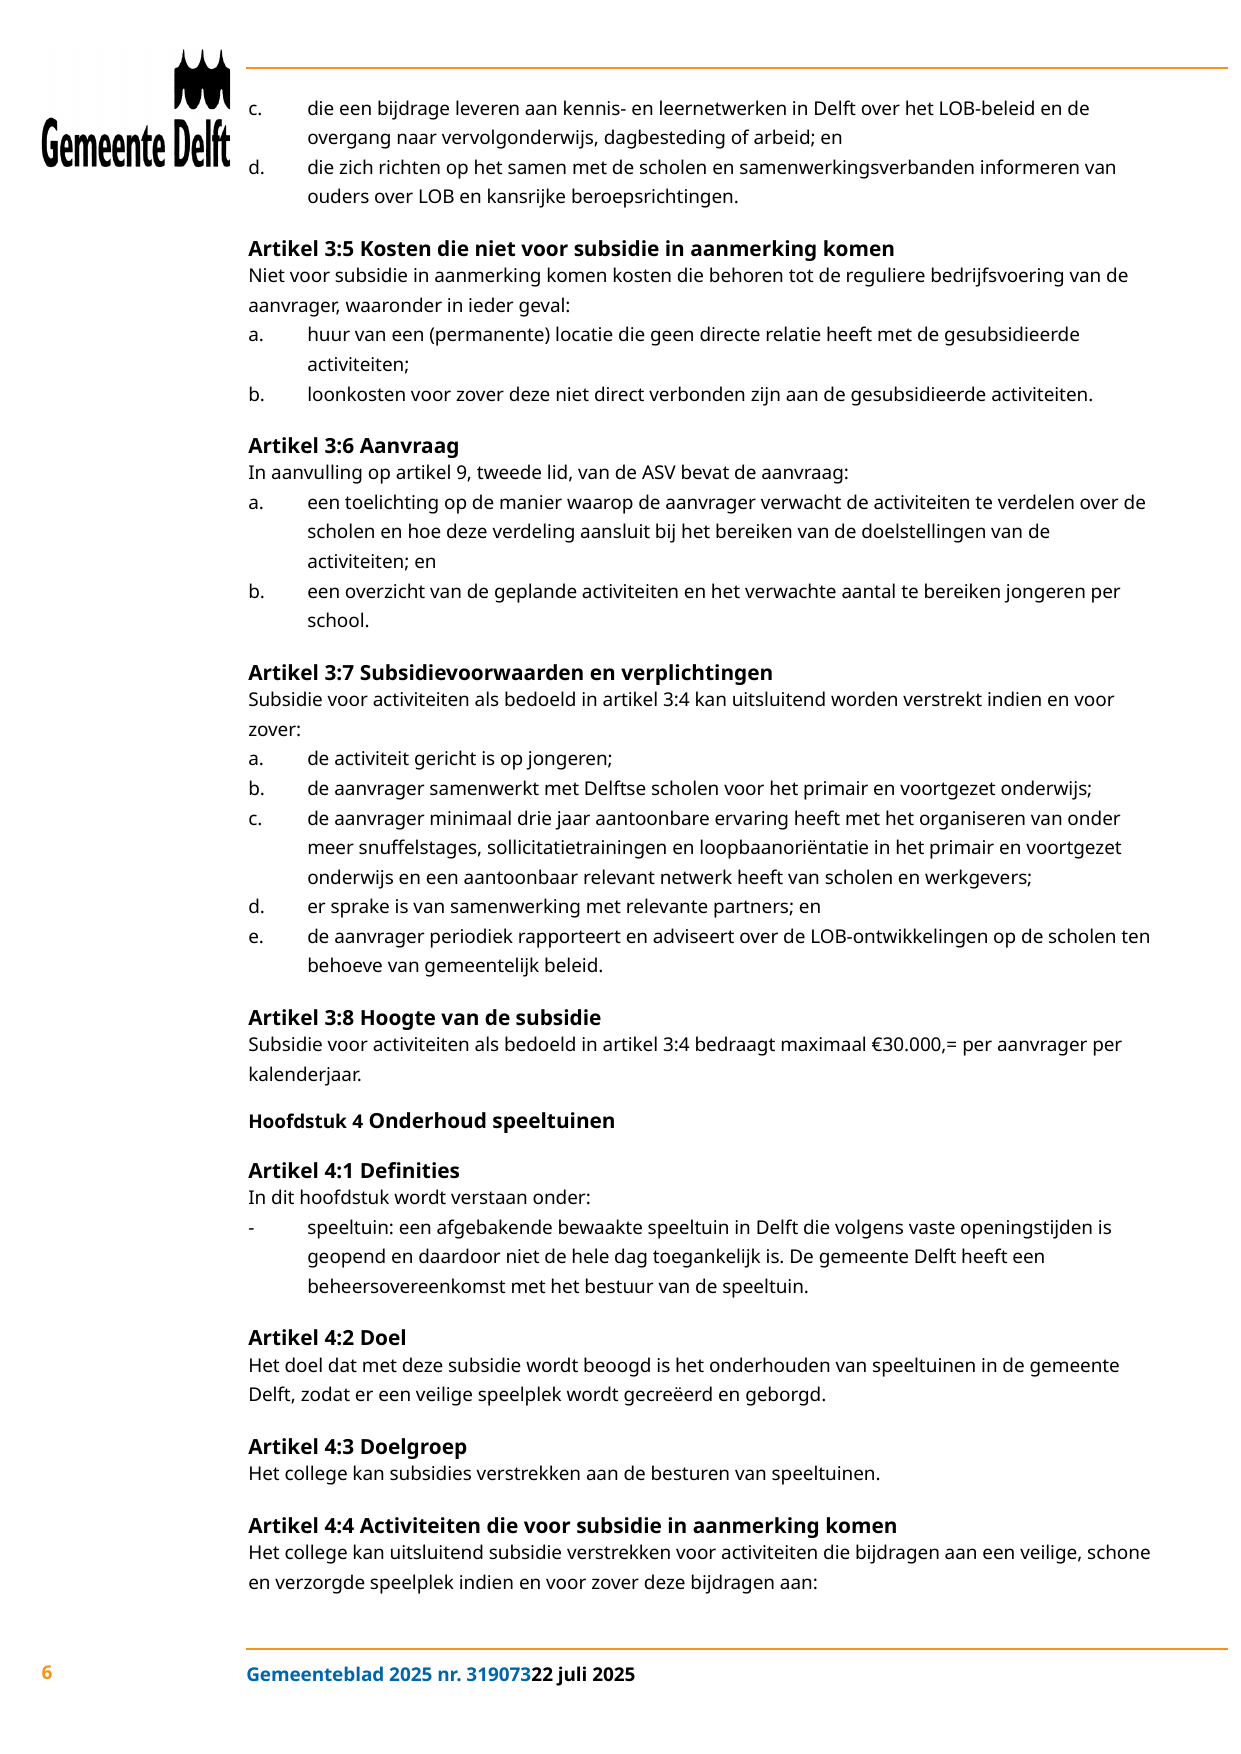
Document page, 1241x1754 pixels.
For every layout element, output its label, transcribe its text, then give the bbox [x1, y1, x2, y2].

list de activiteit gericht is op jongeren; [248, 746, 1152, 771]
text Artikel 3:8 Hoogte van de subsidie [248, 1003, 1152, 1031]
list huur van een (permanente) locatie die geen directe relatie heeft met de gesubsidieerde activiteiten; [248, 322, 1152, 377]
text Hoofdstuk 4 Onderhoud speeltuinen [248, 1107, 1152, 1135]
text Het college kan uitsluitend subsidie verstrekken voor activiteiten die bijdragen aan een veilige, schone en verzorgde speelplek indien en voor zover deze bijdragen aan: [248, 1539, 1152, 1594]
text Artikel 4:1 Definities [248, 1156, 1152, 1184]
text Artikel 4:2 Doel [248, 1323, 1152, 1352]
list een toelichting op de manier waarop de aanvrager verwacht de activiteiten te verdelen over de scholen en hoe deze verdeling aansluit bij het bereiken van de doelstellingen van de activiteiten; en [248, 489, 1152, 574]
list speeltuin: een afgebakende bewaakte speeltuin in Delft die volgens vaste openingstijden is geopend en daardoor niet de hele dag toegankelijk is. De gemeente Delft heeft een beheersovereenkomst met het bestuur van de speeltuin. [248, 1214, 1152, 1299]
list die een bijdrage leveren aan kennis- en leernetwerken in Delft over het LOB-beleid en de overgang naar vervolgonderwijs, dagbesteding of arbeid; en [248, 95, 1152, 150]
list de aanvrager samenwerkt met Delftse scholen voor het primair en voortgezet onderwijs; [248, 775, 1152, 801]
text Artikel 4:4 Activiteiten die voor subsidie in aanmerking komen [248, 1511, 1152, 1539]
text In aanvulling op artikel 9, tweede lid, van de ASV bevat de aanvraag: [248, 459, 1152, 485]
list er sprake is van samenwerking met relevante partners; en [248, 893, 1152, 919]
text Subsidie voor activiteiten als bedoeld in artikel 3:4 bedraagt maximaal €30.000,= per aanvrager per kalenderjaar. [248, 1031, 1152, 1087]
text Artikel 4:3 Doelgroep [248, 1432, 1152, 1460]
text Niet voor subsidie in aanmerking komen kosten die behoren tot de reguliere bedrijfsvoering van de aanvrager, waaronder in ieder geval: [248, 262, 1152, 318]
list loonkosten voor zover deze niet direct verbonden zijn aan de gesubsidieerde activiteiten. [248, 381, 1152, 406]
text Artikel 3:6 Aanvraag [248, 431, 1152, 459]
list een overzicht van de geplande activiteiten en het verwachte aantal te bereiken jongeren per school. [248, 578, 1152, 633]
text Artikel 3:5 Kosten die niet voor subsidie in aanmerking komen [248, 234, 1152, 262]
list de aanvrager periodiek rapporteert en adviseert over de LOB-ontwikkelingen op de scholen ten behoeve van gemeentelijk beleid. [248, 923, 1152, 978]
list de aanvrager minimaal drie jaar aantoonbare ervaring heeft met het organiseren van onder meer snuffelstages, sollicitatietrainingen en loopbaanoriëntatie in het primair en voortgezet onderwijs en een aantoonbaar relevant netwerk heeft van scholen en werkgevers; [248, 805, 1152, 889]
text Artikel 3:7 Subsidievoorwaarden en verplichtingen [248, 658, 1152, 686]
text Subsidie voor activiteiten als bedoeld in artikel 3:4 kan uitsluitend worden verstrekt indien en voor zover: [248, 686, 1152, 742]
text Het college kan subsidies verstrekken aan de besturen van speeltuinen. [248, 1460, 1152, 1486]
list die zich richten op het samen met de scholen en samenwerkingsverbanden informeren van ouders over LOB en kansrijke beroepsrichtingen. [248, 154, 1152, 209]
text Het doel dat met deze subsidie wordt beoogd is het onderhouden van speeltuinen in de gemeente Delft, zodat er een veilige speelplek wordt gecreëerd en geborgd. [248, 1352, 1152, 1407]
text In dit hoofdstuk wordt verstaan onder: [248, 1184, 1152, 1210]
picture [41, 47, 231, 172]
